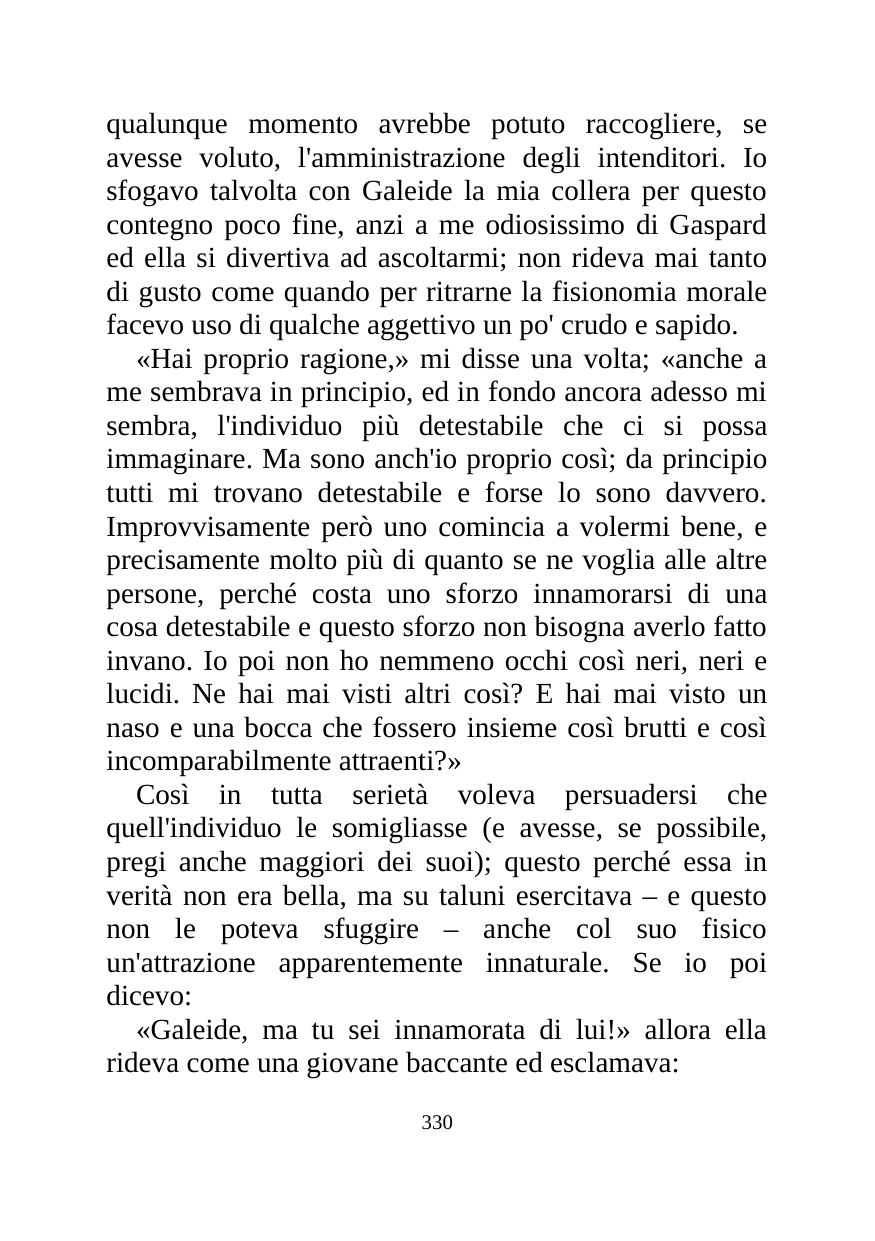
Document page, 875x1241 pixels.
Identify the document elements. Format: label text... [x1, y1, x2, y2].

text Così in tutta serietà voleva persuadersi che quell'individuo le somigliasse (e avesse, se possibile, pregi anche maggiori dei suoi); questo perché essa in verità non era bella, ma su taluni esercitava – e questo non le poteva sfuggire – anche col suo fisico un'attrazione apparentemente innaturale. Se io poi dicevo: [106, 777, 768, 1012]
text «Galeide, ma tu sei innamorata di lui!» allora ella rideva come una giovane baccante ed esclamava: [106, 1012, 768, 1079]
text qualunque momento avrebbe potuto raccogliere, se avesse voluto, l'amministrazione degli intenditori. Io sfogavo talvolta con Galeide la mia collera per questo contegno poco fine, anzi a me odiosissimo di Gaspard ed ella si divertiva ad ascoltarmi; non rideva mai tanto di gusto come quando per ritrarne la fisionomia morale facevo uso di qualche aggettivo un po' crudo e sapido. [106, 106, 768, 341]
text «Hai proprio ragione,» mi disse una volta; «anche a me sembrava in principio, ed in fondo ancora adesso mi sembra, l'individuo più detestabile che ci si possa immaginare. Ma sono anch'io proprio così; da principio tutti mi trovano detestabile e forse lo sono davvero. Improvvisamente però uno comincia a volermi bene, e precisamente molto più di quanto se ne voglia alle altre persone, perché costa uno sforzo innamorarsi di una cosa detestabile e questo sforzo non bisogna averlo fatto invano. Io poi non ho nemmeno occhi così neri, neri e lucidi. Ne hai mai visti altri così? E hai mai visto un naso e una bocca che fossero insieme così brutti e così incomparabilmente attraenti?» [106, 341, 768, 777]
